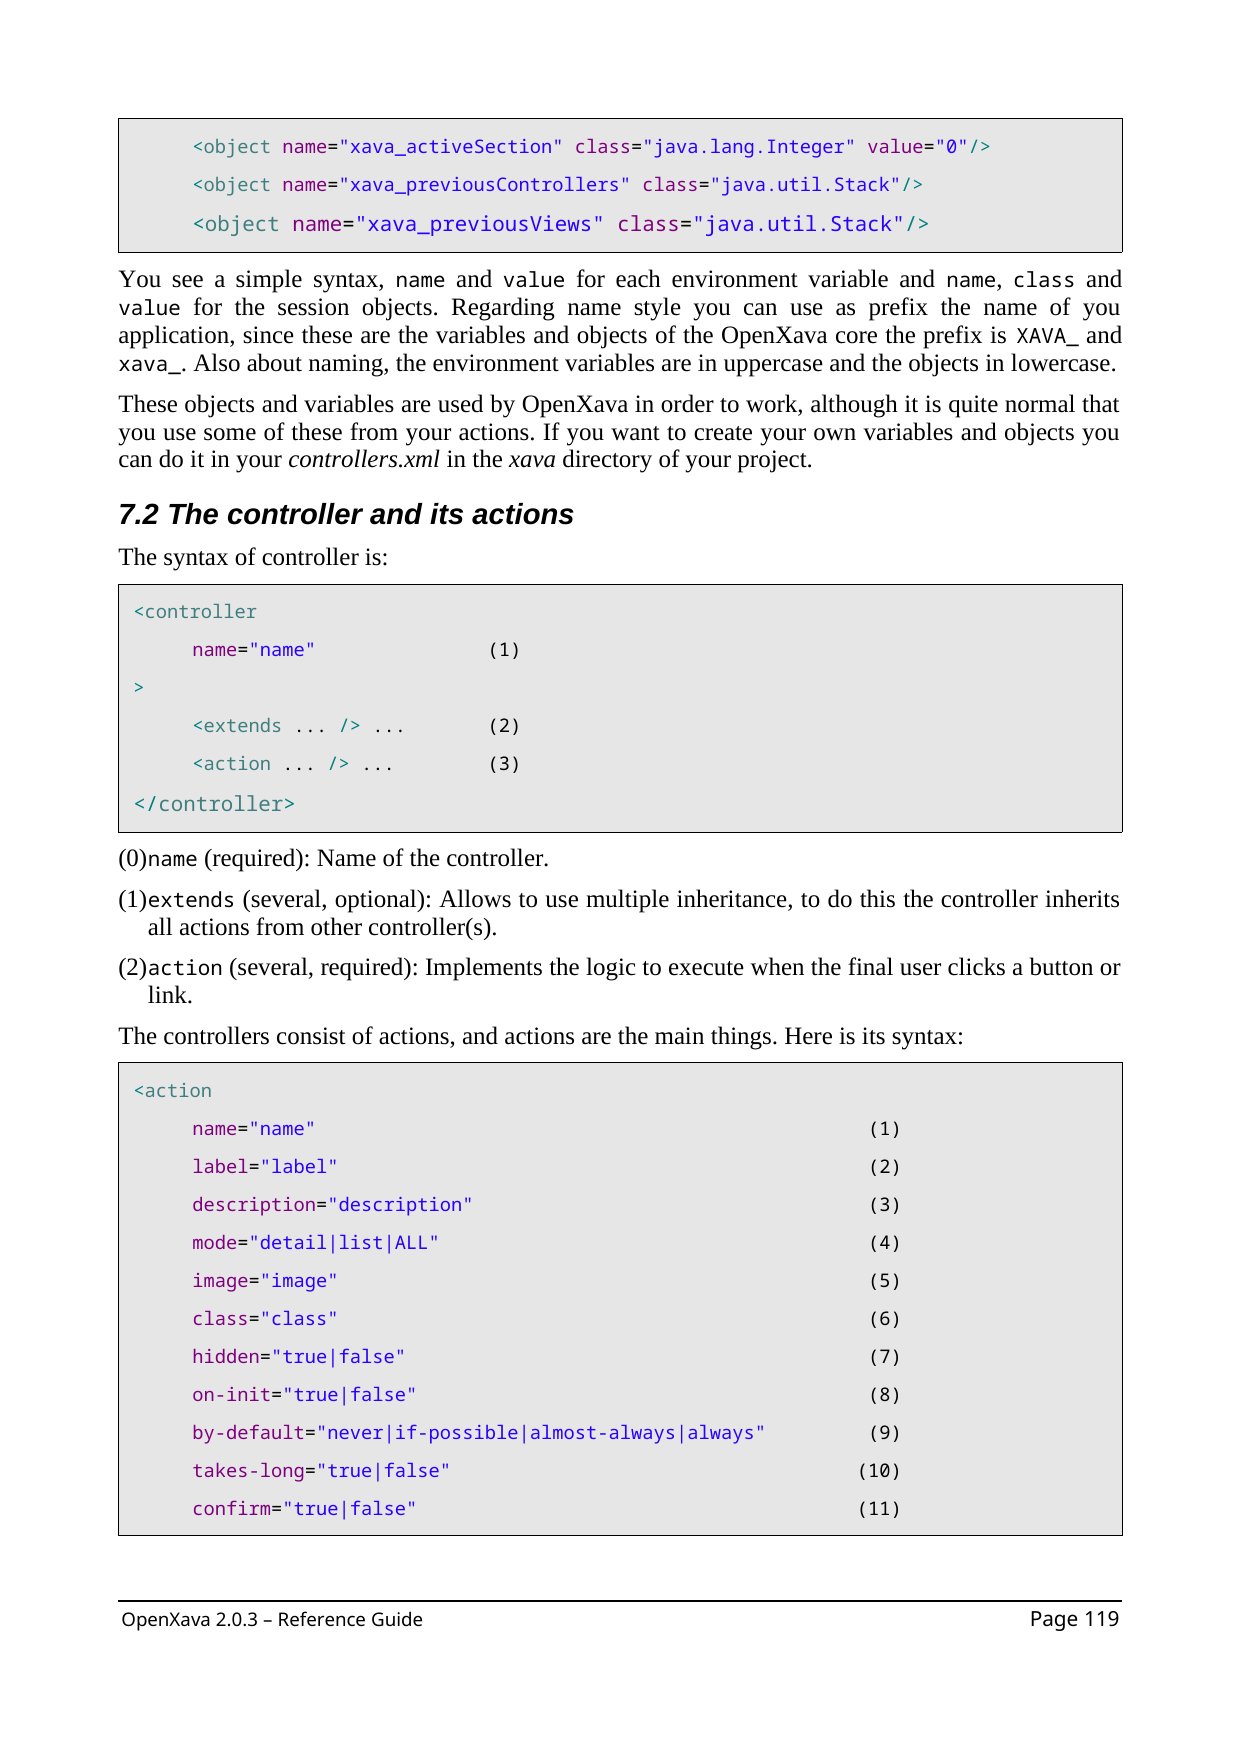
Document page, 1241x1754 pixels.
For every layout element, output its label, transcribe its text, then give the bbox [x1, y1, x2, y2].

text You see a simple syntax, name and value for each environment variable and name, class and value for the session objects. Regarding name style you can use as prefix the name of you application, since these are the variables and objects of the OpenXava core the prefix is XAVA_ and xava_. Also about naming, the environment variables are in uppercase and the objects in lowercase. [118, 265, 1122, 378]
list name (required): Name of the controller. [118, 844, 1122, 872]
text mode="detail|list|ALL" (4) [119, 1214, 1122, 1252]
text <controller [119, 585, 1122, 622]
text <object name="xava_activeSection" class="java.lang.Integer" value="0"/> [119, 119, 1122, 156]
text <object name="xava_previousControllers" class="java.util.Stack"/> [119, 156, 1122, 194]
text image="image" (5) [119, 1252, 1122, 1290]
text hidden="true|false" (7) [119, 1328, 1122, 1366]
subtitle The controller and its actions [118, 498, 1122, 531]
text </controller> [119, 774, 1122, 832]
text <object name="xava_previousViews" class="java.util.Stack"/> [119, 194, 1122, 252]
text by-default="never|if-possible|almost-always|always" (9) [119, 1404, 1122, 1442]
text <action ... /> ... (3) [119, 736, 1122, 774]
text name="name" (1) [119, 1100, 1122, 1138]
text confirm="true|false" (11) [119, 1480, 1122, 1535]
text The syntax of controller is: [118, 543, 1122, 571]
list extends (several, optional): Allows to use multiple inheritance, to do this the controller inherits all actions from other controller(s). [118, 885, 1122, 941]
text These objects and variables are used by OpenXava in order to work, although it is quite normal that you use some of these from your actions. If you want to create your own variables and objects you can do it in your controllers.xml in the xava directory of your project. [118, 390, 1122, 473]
text class="class" (6) [119, 1290, 1122, 1328]
text <action [119, 1063, 1122, 1100]
text description="description" (3) [119, 1176, 1122, 1214]
text > [119, 660, 1122, 698]
text name="name" (1) [119, 622, 1122, 660]
text takes-long="true|false" (10) [119, 1442, 1122, 1480]
list action (several, required): Implements the logic to execute when the final user clicks a button or link. [118, 953, 1122, 1009]
text label="label" (2) [119, 1138, 1122, 1176]
text on-init="true|false" (8) [119, 1366, 1122, 1404]
text <extends ... /> ... (2) [119, 698, 1122, 736]
text The controllers consist of actions, and actions are the main things. Here is its syntax: [118, 1022, 1122, 1049]
